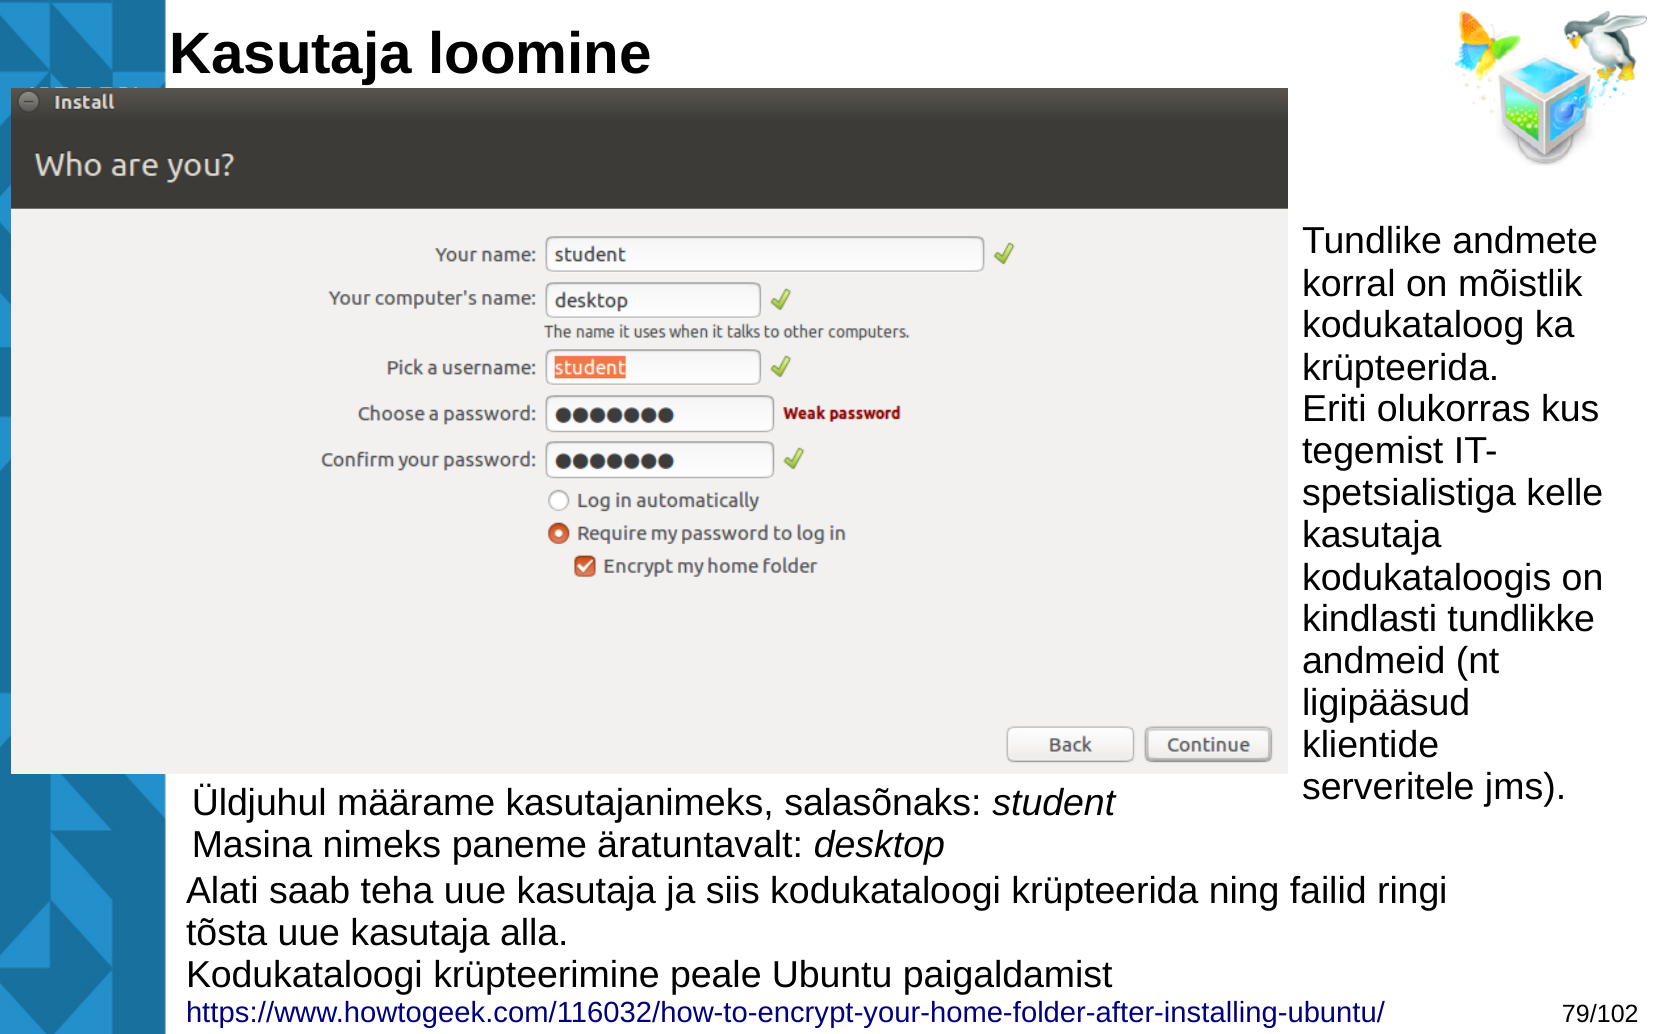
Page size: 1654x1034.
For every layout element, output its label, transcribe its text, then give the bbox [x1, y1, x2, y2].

title Kasutaja loomine [169, 11, 1571, 95]
text_box Tundlike andmete korral on mõistlik kodukataloog ka krüpteerida. Eriti olukorras kus tegemist IT-spetsialistiga kelle kasutaja kodukataloogis on kindlasti tundlikke andmeid (nt ligipääsud klientide serveritele jms). [1287, 212, 1630, 816]
picture [11, 88, 1288, 774]
text_box Alati saab teha uue kasutaja ja siis kodukataloogi krüpteerida ning failid ringi tõsta uue kasutaja alla. Kodukataloogi krüpteerimine peale Ubuntu paigaldamist https://www.howtogeek.com/116032/how-to-encrypt-your-home-folder-after-installing-ubuntu/ [171, 862, 1506, 1034]
text_box Üldjuhul määrame kasutajanimeks, salasõnaks: student Masina nimeks paneme äratuntavalt: desktop [177, 774, 1170, 862]
picture [1452, 7, 1653, 166]
